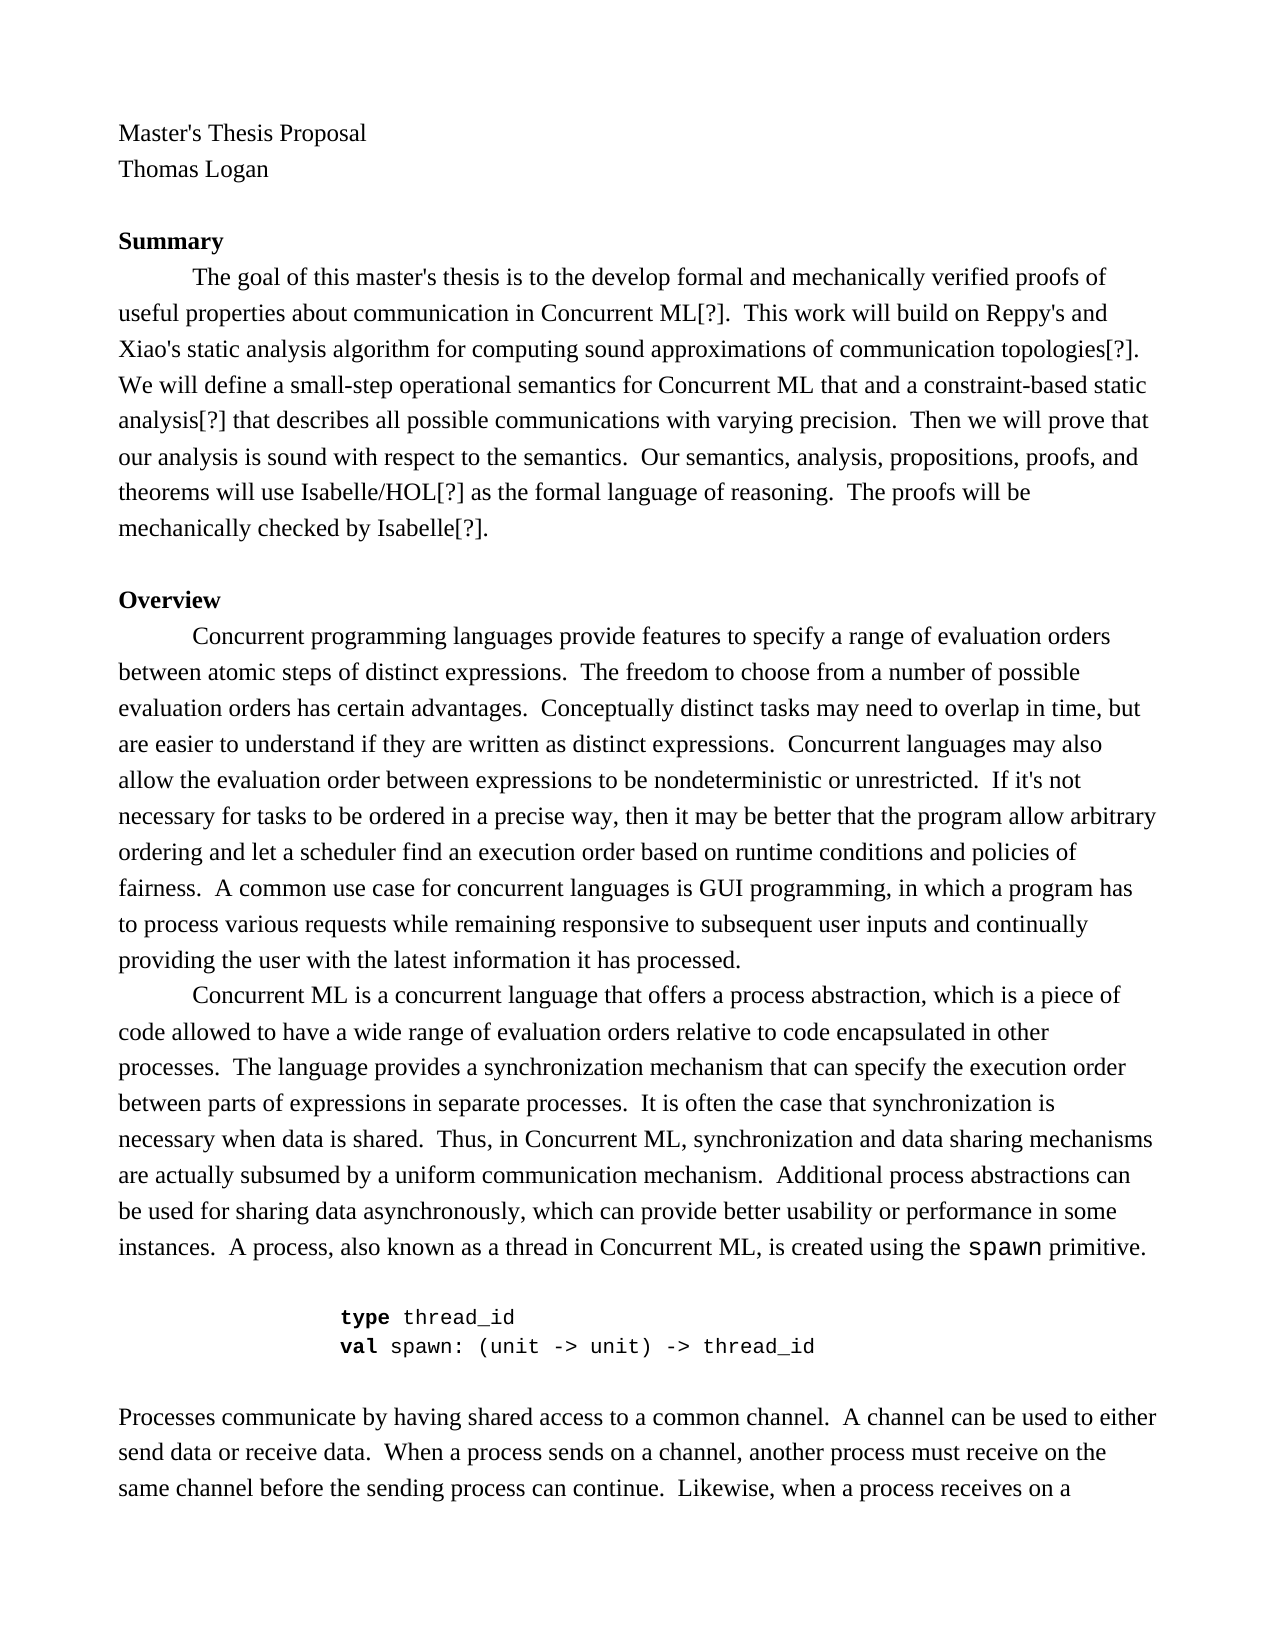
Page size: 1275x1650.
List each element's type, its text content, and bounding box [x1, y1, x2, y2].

text Summary [118, 226, 1157, 255]
text Thomas Logan [118, 154, 1157, 183]
text type thread_id [340, 1307, 1157, 1330]
text Concurrent ML is a concurrent language that offers a process abstraction, which is a piece of code allowed to have a wide range of evaluation orders relative to code encapsulated in other processes. The language provides a synchronization mechanism that can specify the execution order between parts of expressions in separate processes. It is often the case that synchronization is necessary when data is shared. Thus, in Concurrent ML, synchronization and data sharing mechanisms are actually subsumed by a uniform communication mechanism. Additional process abstractions can be used for sharing data asynchronously, which can provide better usability or performance in some instances. A process, also known as a thread in Concurrent ML, is created using the spawn primitive. [118, 981, 1157, 1263]
text The goal of this master's thesis is to the develop formal and mechanically verified proofs of useful properties about communication in Concurrent ML[?]. This work will build on Reppy's and Xiao's static analysis algorithm for computing sound approximations of communication topologies[?]. We will define a small-step operational semantics for Concurrent ML that and a constraint-based static analysis[?] that describes all possible communications with varying precision. Then we will prove that our analysis is sound with respect to the semantics. Our semantics, analysis, propositions, proofs, and theorems will use Isabelle/HOL[?] as the formal language of reasoning. The proofs will be mechanically checked by Isabelle[?]. [118, 262, 1157, 542]
text Overview [118, 585, 1157, 614]
text Master's Thesis Proposal [118, 118, 1157, 147]
text val spawn: (unit -> unit) -> thread_id [340, 1336, 1157, 1360]
text Concurrent programming languages provide features to specify a range of evaluation orders between atomic steps of distinct expressions. The freedom to choose from a number of possible evaluation orders has certain advantages. Conceptually distinct tasks may need to overlap in time, but are easier to understand if they are written as distinct expressions. Concurrent languages may also allow the evaluation order between expressions to be nondeterministic or unrestricted. If it's not necessary for tasks to be ordered in a precise way, then it may be better that the program allow arbitrary ordering and let a scheduler find an execution order based on runtime conditions and policies of fairness. A common use case for concurrent languages is GUI programming, in which a program has to process various requests while remaining responsive to subsequent user inputs and continually providing the user with the latest information it has processed. [118, 621, 1157, 973]
text Processes communicate by having shared access to a common channel. A channel can be used to either send data or receive data. When a process sends on a channel, another process must receive on the same channel before the sending process can continue. Likewise, when a process receives on a [118, 1402, 1157, 1502]
